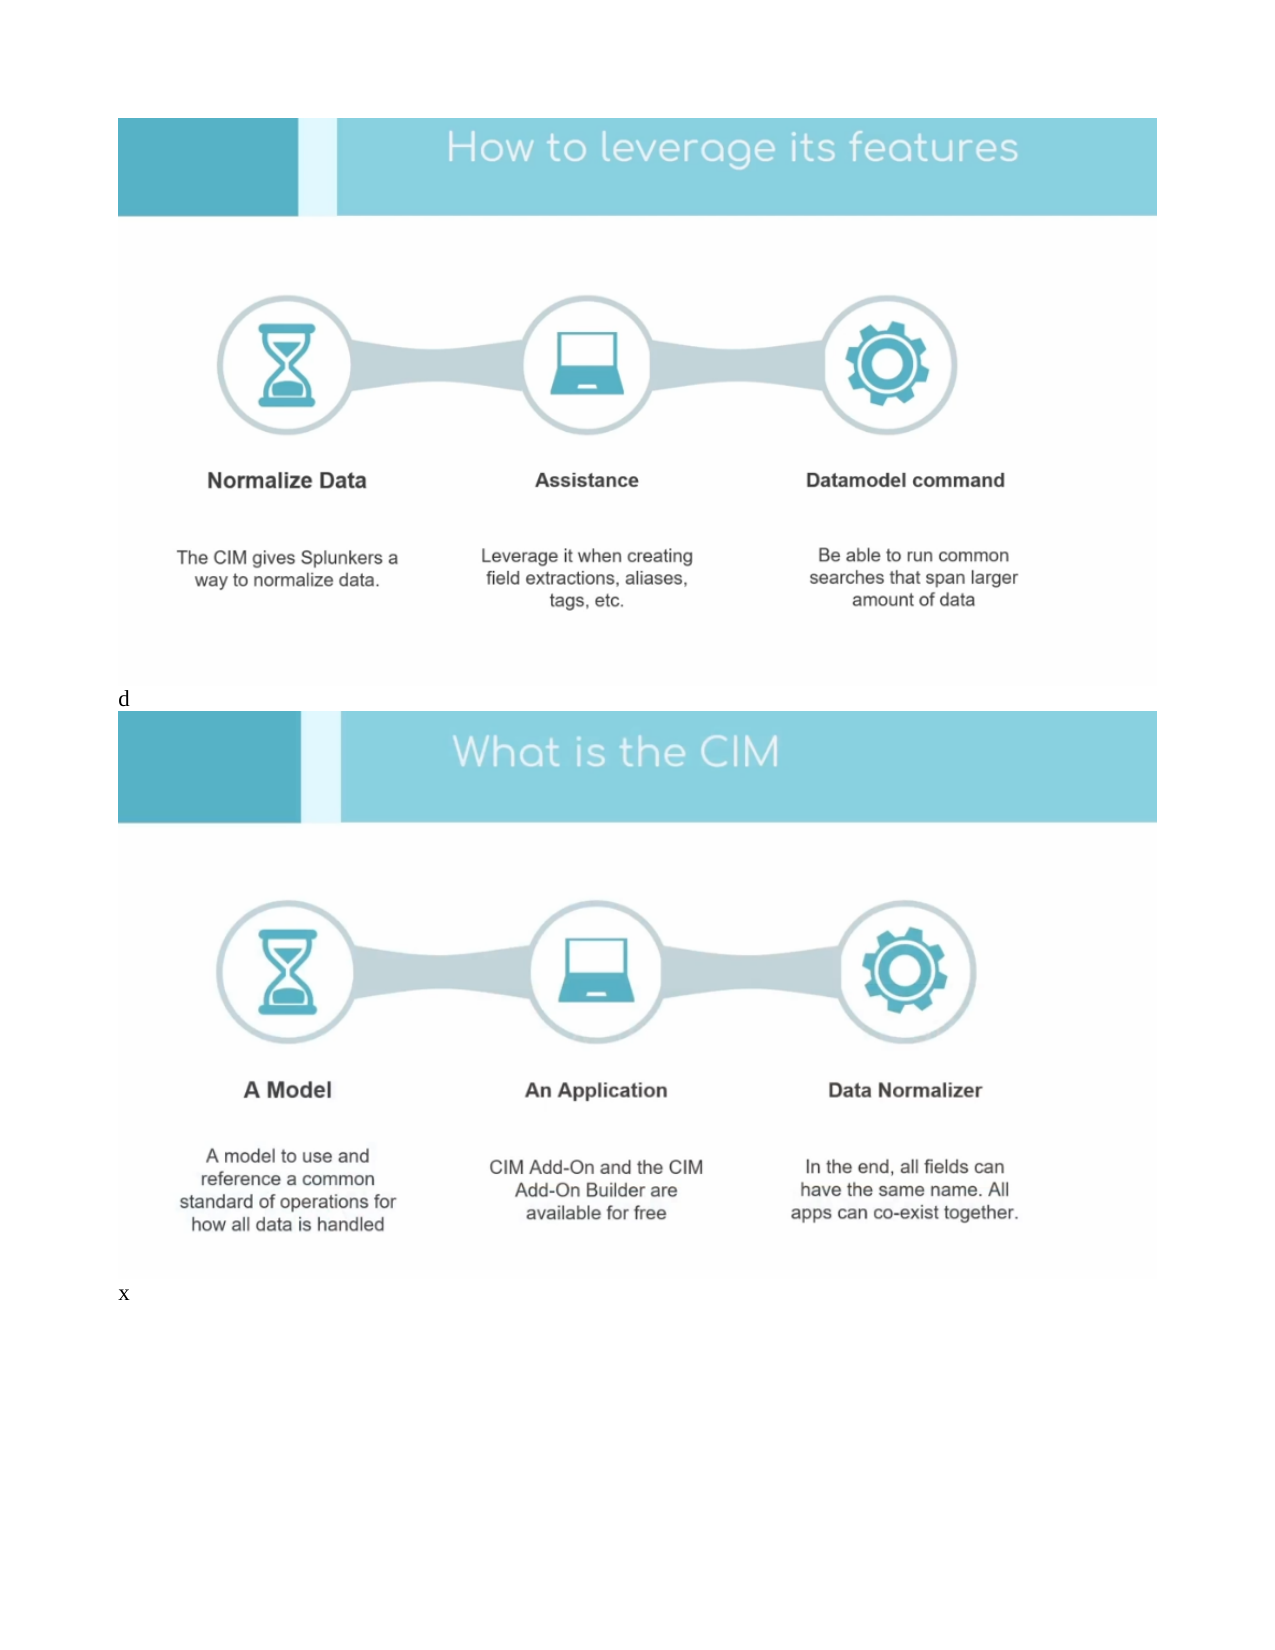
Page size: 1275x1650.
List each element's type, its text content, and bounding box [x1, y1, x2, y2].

picture [118, 711, 1157, 1279]
text d [118, 686, 1157, 711]
picture [118, 118, 1157, 686]
text x [118, 1279, 1157, 1305]
